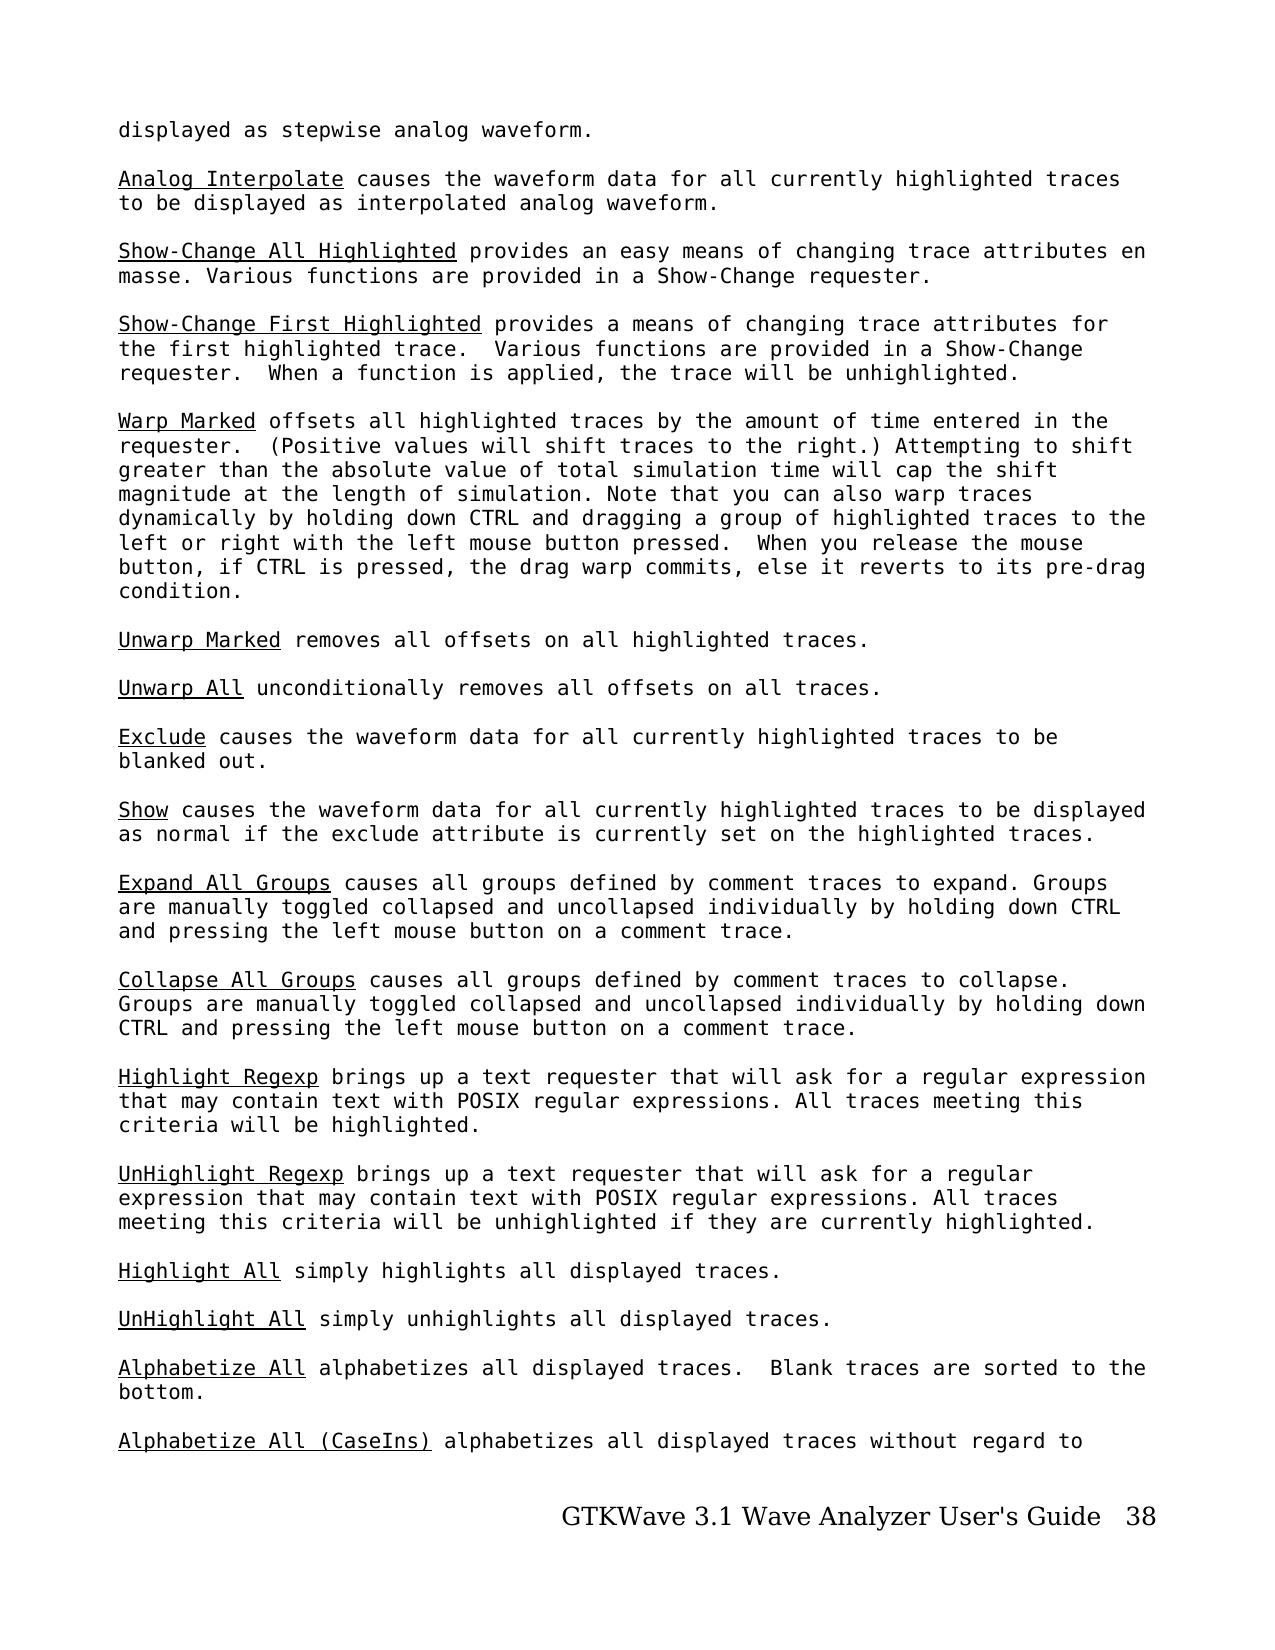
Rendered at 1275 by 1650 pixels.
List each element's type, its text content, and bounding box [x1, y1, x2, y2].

text Collapse All Groups causes all groups defined by comment traces to collapse. Groups are manually toggled collapsed and uncollapsed individually by holding down CTRL and pressing the left mouse button on a comment trace. [118, 968, 1157, 1040]
text Alphabetize All alphabetizes all displayed traces. Blank traces are sorted to the bottom. [118, 1356, 1157, 1404]
text UnHighlight All simply unhighlights all displayed traces. [118, 1307, 1157, 1332]
text Unwarp All unconditionally removes all offsets on all traces. [118, 676, 1157, 701]
text Show-Change First Highlighted provides a means of changing trace attributes for the first highlighted trace. Various functions are provided in a Show-Change requester. When a function is applied, the trace will be unhighlighted. [118, 312, 1157, 385]
text Show-Change All Highlighted provides an easy means of changing trace attributes en masse. Various functions are provided in a Show-Change requester. [118, 239, 1157, 288]
text UnHighlight Regexp brings up a text requester that will ask for a regular expression that may contain text with POSIX regular expressions. All traces meeting this criteria will be unhighlighted if they are currently highlighted. [118, 1162, 1157, 1234]
text Show causes the waveform data for all currently highlighted traces to be displayed as normal if the exclude attribute is currently set on the highlighted traces. [118, 798, 1157, 846]
text Alphabetize All (CaseIns) alphabetizes all displayed traces without regard to [118, 1429, 1157, 1453]
text Unwarp Marked removes all offsets on all highlighted traces. [118, 628, 1157, 652]
text Warp Marked offsets all highlighted traces by the amount of time entered in the requester. (Positive values will shift traces to the right.) Attempting to shift greater than the absolute value of total simulation time will cap the shift magnitude at the length of simulation. Note that you can also warp traces dynamically by holding down CTRL and dragging a group of highlighted traces to the left or right with the left mouse button pressed. When you release the mouse button, if CTRL is pressed, the drag warp commits, else it reverts to its pre-drag condition. [118, 409, 1157, 603]
text displayed as stepwise analog waveform. [118, 118, 1157, 142]
text Highlight All simply highlights all displayed traces. [118, 1259, 1157, 1283]
text Expand All Groups causes all groups defined by comment traces to expand. Groups are manually toggled collapsed and uncollapsed individually by holding down CTRL and pressing the left mouse button on a comment trace. [118, 871, 1157, 943]
text Analog Interpolate causes the waveform data for all currently highlighted traces to be displayed as interpolated analog waveform. [118, 167, 1157, 215]
text Exclude causes the waveform data for all currently highlighted traces to be blanked out. [118, 725, 1157, 773]
text Highlight Regexp brings up a text requester that will ask for a regular expression that may contain text with POSIX regular expressions. All traces meeting this criteria will be highlighted. [118, 1065, 1157, 1137]
